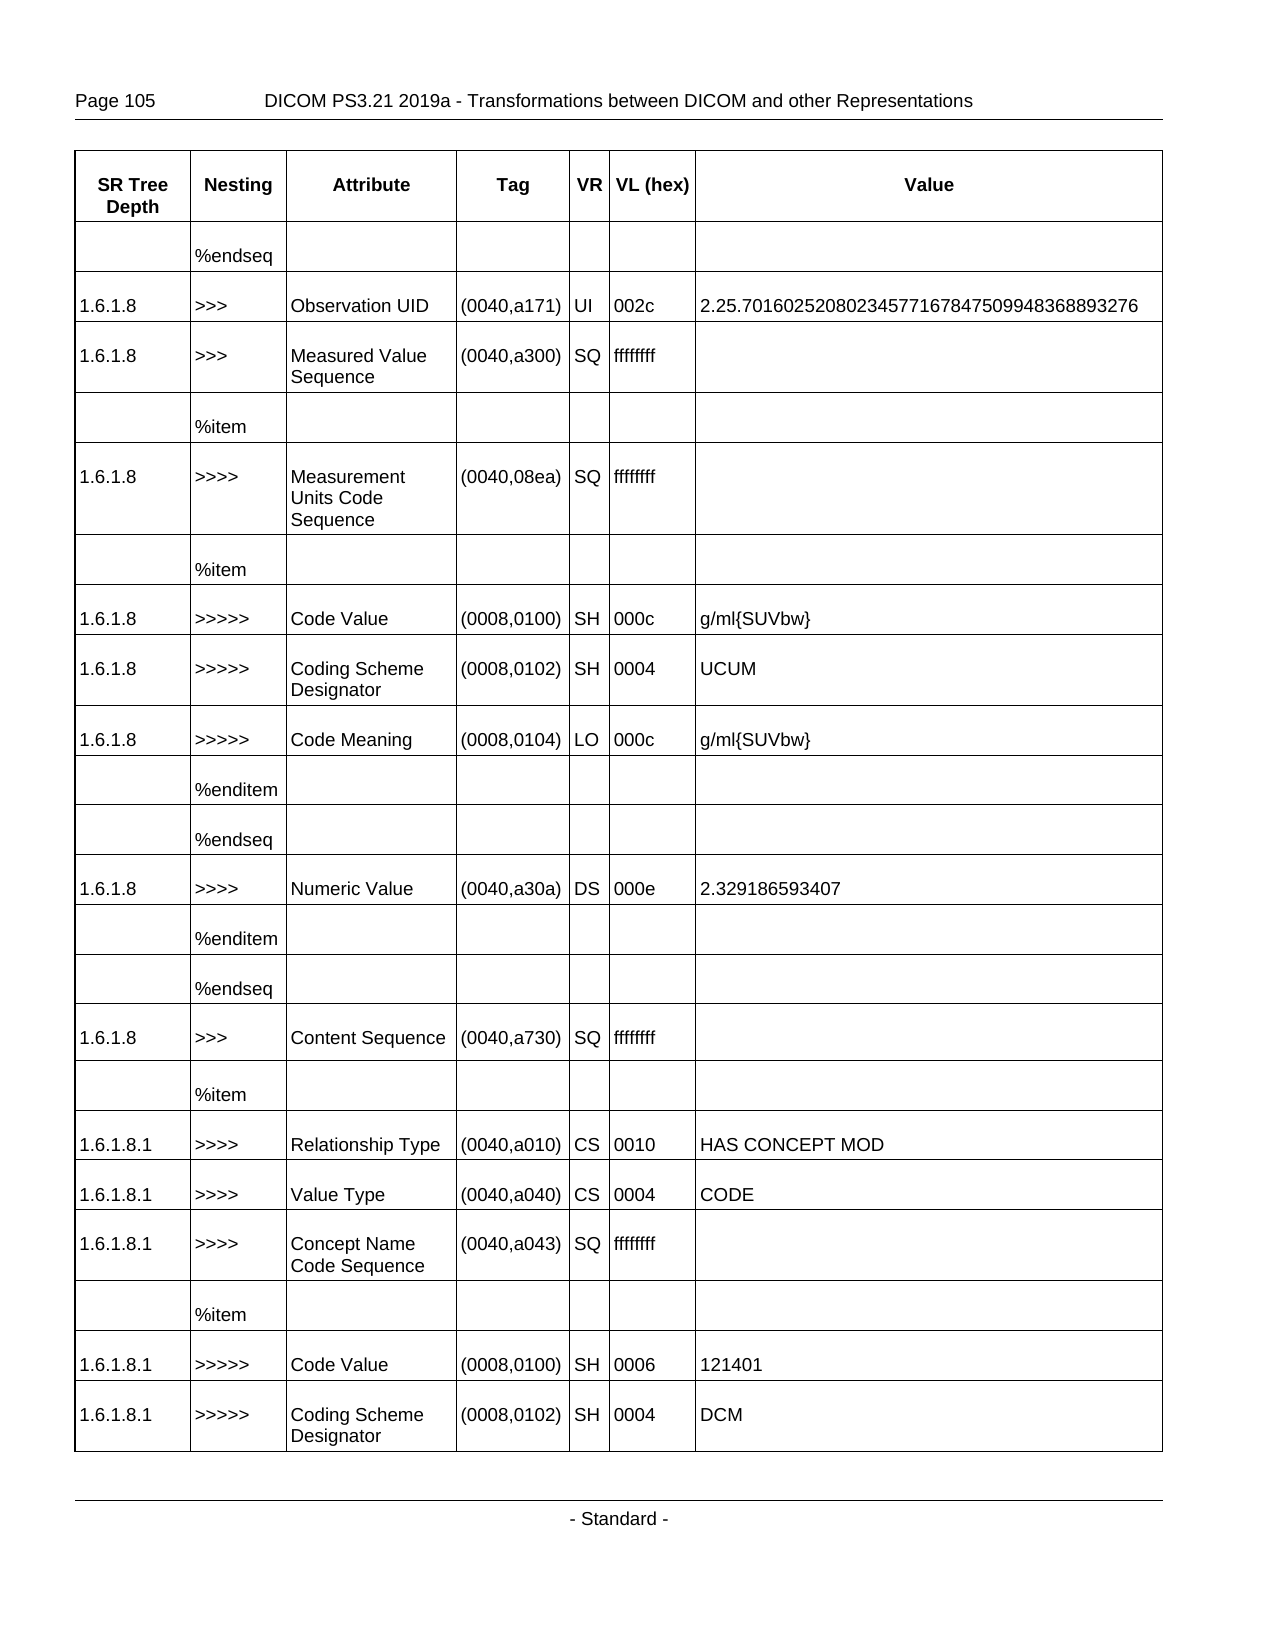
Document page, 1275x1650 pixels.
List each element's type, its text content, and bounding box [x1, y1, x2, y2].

table_cell SH [570, 635, 609, 705]
table_cell >>> [191, 272, 286, 321]
table_cell Code Meaning [287, 706, 456, 755]
table_cell CODE [696, 1160, 1162, 1209]
table_cell [610, 222, 695, 271]
table_cell 000e [610, 855, 695, 904]
table_cell 2.329186593407 [696, 855, 1162, 904]
table_cell >>>> [191, 443, 286, 534]
table_cell [457, 222, 569, 271]
table_cell Value Type [287, 1160, 456, 1209]
table_cell %endseq [191, 222, 286, 271]
table_cell [696, 756, 1162, 804]
table_cell [570, 905, 609, 953]
table_cell [610, 1281, 695, 1330]
table_cell [287, 1281, 456, 1330]
table_header VR [570, 151, 609, 221]
table_cell [76, 955, 190, 1003]
table_cell 2.25.70160252080234577167847509948368893276 [696, 272, 1162, 321]
table_cell Relationship Type [287, 1111, 456, 1159]
table_cell 000c [610, 706, 695, 755]
table_cell ffffffff [610, 443, 695, 534]
table_cell [570, 805, 609, 854]
table_cell Code Value [287, 1331, 456, 1380]
table_cell [76, 222, 190, 271]
table_cell ffffffff [610, 1004, 695, 1060]
table_cell [610, 756, 695, 804]
table_cell [696, 1210, 1162, 1280]
table_cell 1.6.1.8.1 [76, 1160, 190, 1209]
table_cell [610, 535, 695, 584]
table_cell [76, 535, 190, 584]
table_cell [696, 443, 1162, 534]
table_cell %item [191, 393, 286, 442]
table_cell >>>>> [191, 635, 286, 705]
table_cell [457, 805, 569, 854]
table_cell %enditem [191, 905, 286, 953]
table_cell [610, 955, 695, 1003]
table_cell Numeric Value [287, 855, 456, 904]
table_cell %enditem [191, 756, 286, 804]
table_cell %item [191, 1061, 286, 1110]
table_cell [76, 1061, 190, 1110]
table_cell UI [570, 272, 609, 321]
table_cell SQ [570, 322, 609, 392]
table_header Value [696, 151, 1162, 221]
table_cell Coding Scheme Designator [287, 1381, 456, 1451]
table_cell 1.6.1.8 [76, 635, 190, 705]
table_cell [570, 222, 609, 271]
table_cell DS [570, 855, 609, 904]
table_cell LO [570, 706, 609, 755]
table_cell 0004 [610, 1160, 695, 1209]
table_cell [570, 535, 609, 584]
table_cell [570, 756, 609, 804]
table_cell 1.6.1.8.1 [76, 1111, 190, 1159]
table_cell [76, 805, 190, 854]
table_cell [570, 393, 609, 442]
table_cell >>>>> [191, 706, 286, 755]
table_cell [76, 393, 190, 442]
table_cell Code Value [287, 585, 456, 634]
table_cell 1.6.1.8 [76, 1004, 190, 1060]
table_cell [696, 955, 1162, 1003]
table_cell [696, 1004, 1162, 1060]
table_cell [287, 1061, 456, 1110]
table_header SR Tree Depth [76, 151, 190, 221]
table_cell [696, 535, 1162, 584]
table_cell [696, 322, 1162, 392]
table_cell 002c [610, 272, 695, 321]
table_cell [76, 756, 190, 804]
table_cell (0040,a010) [457, 1111, 569, 1159]
table_cell (0040,a30a) [457, 855, 569, 904]
table_cell Concept Name Code Sequence [287, 1210, 456, 1280]
table_cell (0040,a040) [457, 1160, 569, 1209]
table_cell [610, 905, 695, 953]
table_cell [570, 955, 609, 1003]
table_cell [287, 905, 456, 953]
table_cell HAS CONCEPT MOD [696, 1111, 1162, 1159]
table_cell DCM [696, 1381, 1162, 1451]
table_cell ffffffff [610, 322, 695, 392]
table_cell (0008,0104) [457, 706, 569, 755]
table_cell [696, 805, 1162, 854]
table_cell [457, 1061, 569, 1110]
table_cell [610, 1061, 695, 1110]
table_cell 1.6.1.8 [76, 322, 190, 392]
table_cell [696, 1281, 1162, 1330]
table_cell [287, 955, 456, 1003]
table_cell 1.6.1.8 [76, 706, 190, 755]
table_cell 121401 [696, 1331, 1162, 1380]
table_header Tag [457, 151, 569, 221]
table_cell [696, 393, 1162, 442]
table_cell [287, 535, 456, 584]
table_cell 0006 [610, 1331, 695, 1380]
table_cell Content Sequence [287, 1004, 456, 1060]
table_cell (0008,0102) [457, 635, 569, 705]
table_cell [457, 756, 569, 804]
table_cell ffffffff [610, 1210, 695, 1280]
table_header Attribute [287, 151, 456, 221]
table_cell [696, 1061, 1162, 1110]
table_cell 1.6.1.8.1 [76, 1210, 190, 1280]
table_cell %endseq [191, 805, 286, 854]
table_cell Coding Scheme Designator [287, 635, 456, 705]
table_cell Measurement Units Code Sequence [287, 443, 456, 534]
table_cell [457, 535, 569, 584]
table_cell SQ [570, 443, 609, 534]
table_cell [570, 1061, 609, 1110]
table_cell [457, 955, 569, 1003]
table_cell SQ [570, 1210, 609, 1280]
table_cell [457, 905, 569, 953]
table_cell %item [191, 1281, 286, 1330]
table_cell [76, 1281, 190, 1330]
table_cell [287, 756, 456, 804]
table_cell (0008,0102) [457, 1381, 569, 1451]
table_cell [457, 393, 569, 442]
table_header VL (hex) [610, 151, 695, 221]
table_cell >>>>> [191, 1381, 286, 1451]
table_cell %endseq [191, 955, 286, 1003]
table_cell [287, 393, 456, 442]
table_cell [457, 1281, 569, 1330]
table_cell [287, 222, 456, 271]
table_cell 1.6.1.8 [76, 585, 190, 634]
table_cell >>> [191, 322, 286, 392]
table_cell SQ [570, 1004, 609, 1060]
table_cell g/ml{SUVbw} [696, 706, 1162, 755]
table_cell 1.6.1.8 [76, 272, 190, 321]
table_cell (0008,0100) [457, 1331, 569, 1380]
table_cell 1.6.1.8.1 [76, 1381, 190, 1451]
table_cell (0008,0100) [457, 585, 569, 634]
table_cell >>>> [191, 1111, 286, 1159]
table_cell [610, 805, 695, 854]
table_cell >>>> [191, 1210, 286, 1280]
table_cell 0004 [610, 635, 695, 705]
table_cell [76, 905, 190, 953]
table_cell g/ml{SUVbw} [696, 585, 1162, 634]
table_cell CS [570, 1160, 609, 1209]
table_cell (0040,a300) [457, 322, 569, 392]
table_cell CS [570, 1111, 609, 1159]
table_cell (0040,a171) [457, 272, 569, 321]
table_cell (0040,a730) [457, 1004, 569, 1060]
table_cell [287, 805, 456, 854]
table_cell (0040,a043) [457, 1210, 569, 1280]
table_cell SH [570, 585, 609, 634]
table_cell 1.6.1.8.1 [76, 1331, 190, 1380]
table_cell Measured Value Sequence [287, 322, 456, 392]
table_cell [570, 1281, 609, 1330]
table_cell 0010 [610, 1111, 695, 1159]
table_cell UCUM [696, 635, 1162, 705]
table_cell >>>> [191, 1160, 286, 1209]
table_cell %item [191, 535, 286, 584]
table_cell >>>>> [191, 585, 286, 634]
table_cell (0040,08ea) [457, 443, 569, 534]
table_cell SH [570, 1381, 609, 1451]
table_cell SH [570, 1331, 609, 1380]
table_cell [610, 393, 695, 442]
table_cell 0004 [610, 1381, 695, 1451]
table_cell >>>>> [191, 1331, 286, 1380]
table_cell >>>> [191, 855, 286, 904]
table_cell [696, 222, 1162, 271]
table_cell 1.6.1.8 [76, 855, 190, 904]
table_cell 1.6.1.8 [76, 443, 190, 534]
table_cell >>> [191, 1004, 286, 1060]
table_cell 000c [610, 585, 695, 634]
table_header Nesting [191, 151, 286, 221]
table_cell Observation UID [287, 272, 456, 321]
table_cell [696, 905, 1162, 953]
